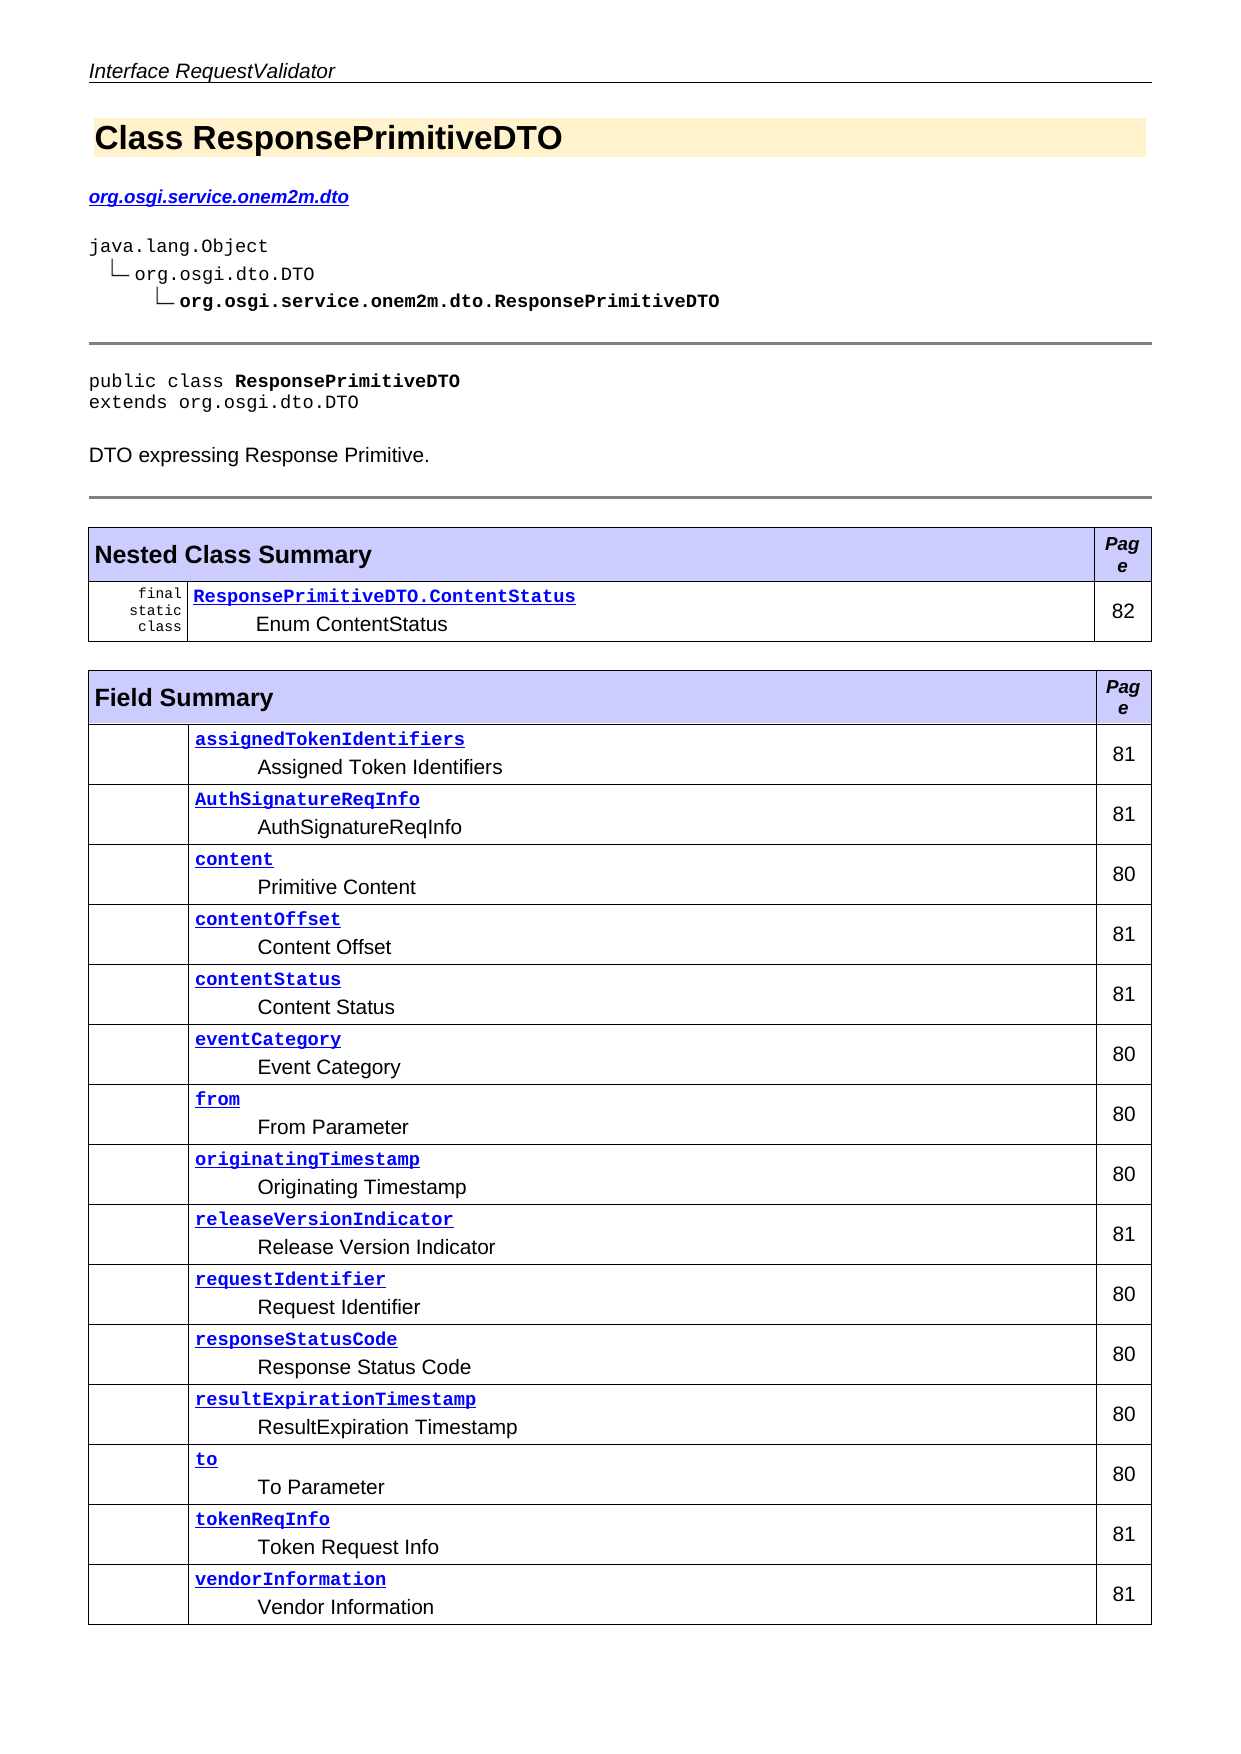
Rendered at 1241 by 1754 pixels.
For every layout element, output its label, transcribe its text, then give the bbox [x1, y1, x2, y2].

table_cell eventCategory Event Category [189, 1025, 1096, 1083]
table_cell assignedTokenIdentifiers Assigned Token Identifiers [189, 725, 1096, 783]
table_cell 94 [1097, 1085, 1151, 1143]
table_cell [89, 1085, 188, 1143]
table_cell responseStatusCode Response Status Code [189, 1325, 1096, 1383]
table_cell 94 [1097, 1325, 1151, 1383]
table_cell 96 [1097, 785, 1151, 843]
table_cell 95 [1097, 1025, 1151, 1083]
table_cell [89, 905, 188, 963]
text extends org.osgi.dto.DTO [88, 393, 1152, 414]
table_cell [89, 1205, 188, 1263]
table_cell [89, 1325, 188, 1383]
text DTO expressing Response Primitive. [88, 443, 1152, 467]
table_cell releaseVersionIndicator Release Version Indicator [189, 1205, 1096, 1263]
table_cell tokenReqInfo Token Request Info [189, 1505, 1096, 1563]
table_cell 95 [1097, 725, 1151, 783]
table_cell originatingTimestamp Originating Timestamp [189, 1145, 1096, 1203]
picture [111, 258, 135, 280]
table_cell 95 [1097, 965, 1151, 1023]
text public class ResponsePrimitiveDTO [88, 371, 1152, 393]
table_cell [89, 725, 188, 783]
table_header Page [1095, 528, 1151, 581]
table_header Nested Class Summary [89, 528, 1094, 581]
table_cell [89, 1145, 188, 1203]
table_cell 95 [1097, 905, 1151, 963]
table_cell vendorInformation Vendor Information [189, 1565, 1096, 1623]
text java.lang.Object [88, 237, 1152, 258]
table_cell 96 [1097, 1205, 1151, 1263]
table_header Field Summary [89, 671, 1096, 723]
table_cell 95 [1097, 1385, 1151, 1443]
table_cell AuthSignatureReqInfo AuthSignatureReqInfo [189, 785, 1096, 843]
table_cell [89, 1025, 188, 1083]
subtitle Class ResponsePrimitiveDTO [94, 118, 1146, 157]
table_cell [89, 1505, 188, 1563]
table_cell [89, 1265, 188, 1323]
table_cell to To Parameter [189, 1445, 1096, 1503]
text org.osgi.service.onem2m.dto.ResponsePrimitiveDTO [88, 286, 1152, 313]
table_cell [89, 785, 188, 843]
table_cell from From Parameter [189, 1085, 1096, 1143]
table_cell 96 [1097, 1505, 1151, 1563]
table_cell [89, 965, 188, 1023]
table_cell contentStatus Content Status [189, 965, 1096, 1023]
table_cell 94 [1097, 845, 1151, 903]
table_cell [89, 1445, 188, 1503]
table_cell resultExpirationTimestamp ResultExpiration Timestamp [189, 1385, 1096, 1443]
table_header Page [1097, 671, 1151, 723]
table_cell [89, 845, 188, 903]
table_cell 94 [1097, 1445, 1151, 1503]
text org.osgi.service.onem2m.dto [88, 186, 1152, 208]
table_cell final static class [89, 582, 187, 641]
picture [156, 285, 180, 308]
table_cell [89, 1565, 188, 1623]
table_cell requestIdentifier Request Identifier [189, 1265, 1096, 1323]
table_cell contentOffset Content Offset [189, 905, 1096, 963]
table_cell content Primitive Content [189, 845, 1096, 903]
table_cell [89, 1385, 188, 1443]
table_cell 95 [1097, 1145, 1151, 1203]
table_cell ResponsePrimitiveDTO.ContentStatus Enum ContentStatus [188, 582, 1094, 641]
table_cell 97 [1095, 582, 1151, 641]
table_cell 96 [1097, 1565, 1151, 1623]
table_cell 94 [1097, 1265, 1151, 1323]
text org.osgi.dto.DTO [88, 258, 1152, 286]
